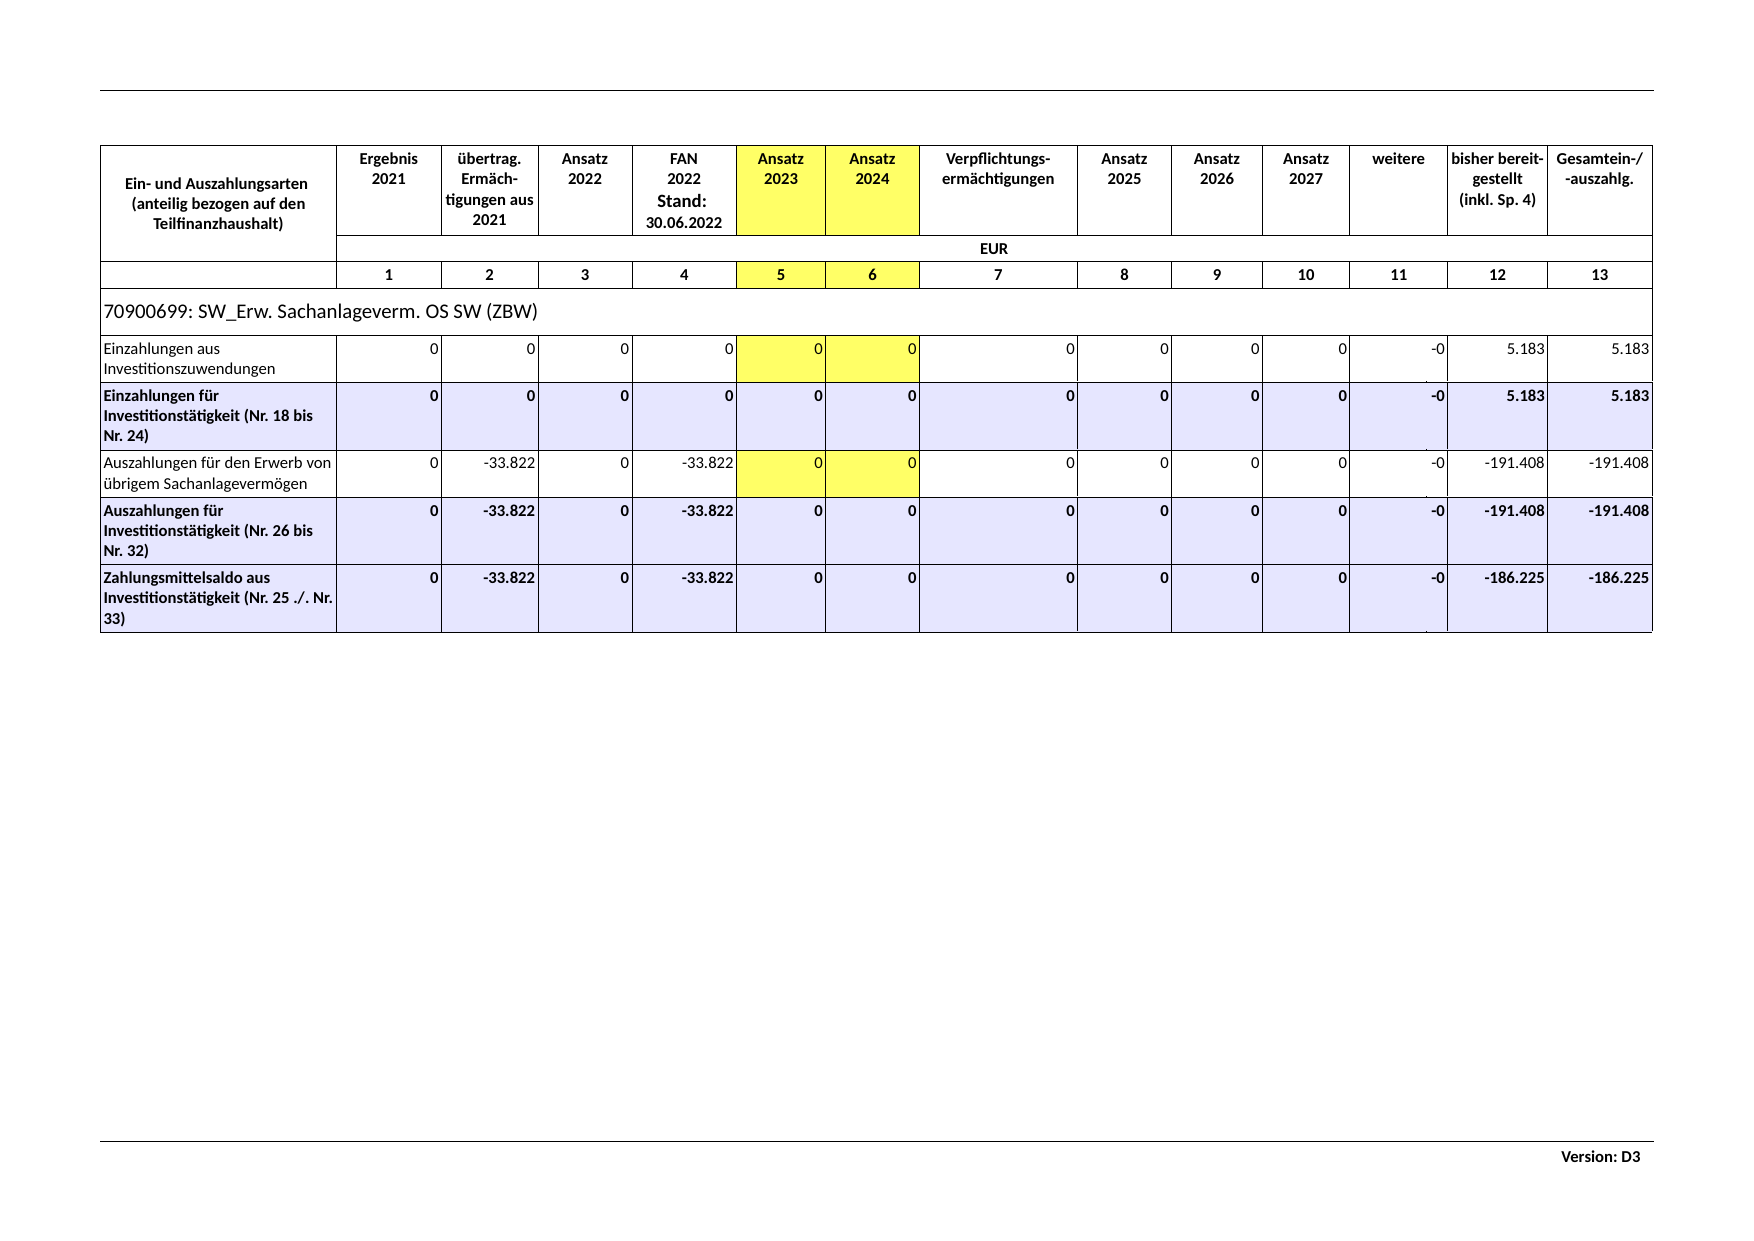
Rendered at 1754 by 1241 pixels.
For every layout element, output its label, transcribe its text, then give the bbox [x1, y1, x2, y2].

table_header Gesamtein-/ -auszahlg. [1548, 146, 1652, 235]
table_cell 0 [1172, 383, 1262, 449]
table_cell 0 [337, 565, 441, 631]
table_cell 10 [1263, 262, 1349, 288]
table_header Ein- und Auszahlungsarten (anteilig bezogen auf den Teilfinanzhaushalt) [101, 146, 336, 261]
table_header Ansatz 2022 [539, 146, 632, 235]
table_header Ansatz 2024 [826, 146, 919, 235]
table_cell 0 [1078, 451, 1171, 496]
table_cell -33.822 [633, 451, 736, 496]
table_cell -33.822 [633, 565, 736, 631]
table_cell 0 [920, 383, 1077, 449]
table_cell -33.822 [442, 565, 538, 631]
table_cell 0 [539, 498, 632, 564]
table_cell 2 [442, 262, 538, 288]
table_cell 0 [539, 565, 632, 631]
table_cell 0 [337, 383, 441, 449]
table_cell 0 [1263, 498, 1349, 564]
table_cell 0 [1263, 336, 1349, 381]
table_cell -191.408 [1548, 451, 1652, 496]
table_cell -0 [1350, 336, 1447, 381]
table_cell 0 [337, 336, 441, 381]
table_cell 0 [1172, 451, 1262, 496]
table_header FAN 2022 Stand: 30.06.2022 [633, 146, 736, 235]
table_cell 0 [737, 565, 825, 631]
table_cell 0 [826, 336, 919, 381]
table_cell -33.822 [442, 498, 538, 564]
table_cell 12 [1448, 262, 1547, 288]
table_cell 0 [442, 383, 538, 449]
table_cell 0 [826, 451, 919, 496]
table_cell 9 [1172, 262, 1262, 288]
table_cell 8 [1078, 262, 1171, 288]
table_cell -33.822 [633, 498, 736, 564]
table_cell 0 [737, 383, 825, 449]
table_cell 0 [1263, 383, 1349, 449]
table_cell 0 [920, 336, 1077, 381]
table_cell 6 [826, 262, 919, 288]
table_header weitere [1350, 146, 1447, 235]
table_cell 0 [920, 565, 1077, 631]
table_cell 0 [826, 498, 919, 564]
table_cell 11 [1350, 262, 1447, 288]
table_cell 70900699: SW_Erw. Sachanlageverm. OS SW (ZBW) [101, 289, 1652, 335]
table_cell 0 [539, 451, 632, 496]
table_cell 0 [920, 451, 1077, 496]
table_cell 5 [737, 262, 825, 288]
table_cell 5.183 [1448, 383, 1547, 449]
table_cell 5.183 [1548, 383, 1652, 449]
table_cell 0 [737, 498, 825, 564]
table_header bisher bereit-gestellt (inkl. Sp. 4) [1448, 146, 1547, 235]
table_cell [101, 262, 336, 288]
table_header Ansatz 2023 [737, 146, 825, 235]
table_cell 0 [1172, 565, 1262, 631]
table_cell -0 [1350, 383, 1447, 449]
table_cell Auszahlungen für den Erwerb von übrigem Sachanlagevermögen [101, 451, 336, 496]
table_cell 0 [633, 383, 736, 449]
table_cell 0 [1078, 383, 1171, 449]
table_cell 1 [337, 262, 441, 288]
table_cell Einzahlungen aus Investitionszuwendungen [101, 336, 336, 381]
table_cell 0 [1078, 336, 1171, 381]
table_cell 0 [442, 336, 538, 381]
table_cell 0 [337, 498, 441, 564]
table_cell 5.183 [1448, 336, 1547, 381]
table_cell 0 [539, 383, 632, 449]
table_cell 0 [1172, 336, 1262, 381]
table_cell 0 [1263, 451, 1349, 496]
table_cell Auszahlungen für Investitionstätigkeit (Nr. 26 bis Nr. 32) [101, 498, 336, 564]
table_cell 0 [1263, 565, 1349, 631]
table_cell -0 [1350, 498, 1447, 564]
table_cell 5.183 [1548, 336, 1652, 381]
table_cell 0 [1172, 498, 1262, 564]
table_cell 0 [737, 451, 825, 496]
table_cell 3 [539, 262, 632, 288]
table_cell -191.408 [1448, 451, 1547, 496]
table_cell -186.225 [1448, 565, 1547, 631]
table_cell 0 [737, 336, 825, 381]
table_header Ansatz 2025 [1078, 146, 1171, 235]
table_cell -0 [1350, 451, 1447, 496]
table_cell -186.225 [1548, 565, 1652, 631]
table_cell 0 [337, 451, 441, 496]
table_cell Einzahlungen für Investitionstätigkeit (Nr. 18 bis Nr. 24) [101, 383, 336, 449]
table_cell 13 [1548, 262, 1652, 288]
table_cell EUR [337, 236, 1652, 261]
table_cell 0 [826, 383, 919, 449]
table_cell -33.822 [442, 451, 538, 496]
table_cell Zahlungsmittelsaldo aus Investitionstätigkeit (Nr. 25 ./. Nr. 33) [101, 565, 336, 631]
table_cell 4 [633, 262, 736, 288]
table_header Ergebnis 2021 [337, 146, 441, 235]
table_cell 0 [1078, 565, 1171, 631]
table_header Ansatz 2026 [1172, 146, 1262, 235]
table_header Verpflichtungs-ermächtigungen [920, 146, 1077, 235]
table_header Ansatz 2027 [1263, 146, 1349, 235]
table_cell -191.408 [1548, 498, 1652, 564]
table_header übertrag. Ermäch-tigungen aus 2021 [442, 146, 538, 235]
table_cell -191.408 [1448, 498, 1547, 564]
table_cell 0 [633, 336, 736, 381]
table_cell -0 [1350, 565, 1447, 631]
table_cell 0 [920, 498, 1077, 564]
table_cell 7 [920, 262, 1077, 288]
table_cell 0 [1078, 498, 1171, 564]
table_cell 0 [826, 565, 919, 631]
table_cell 0 [539, 336, 632, 381]
